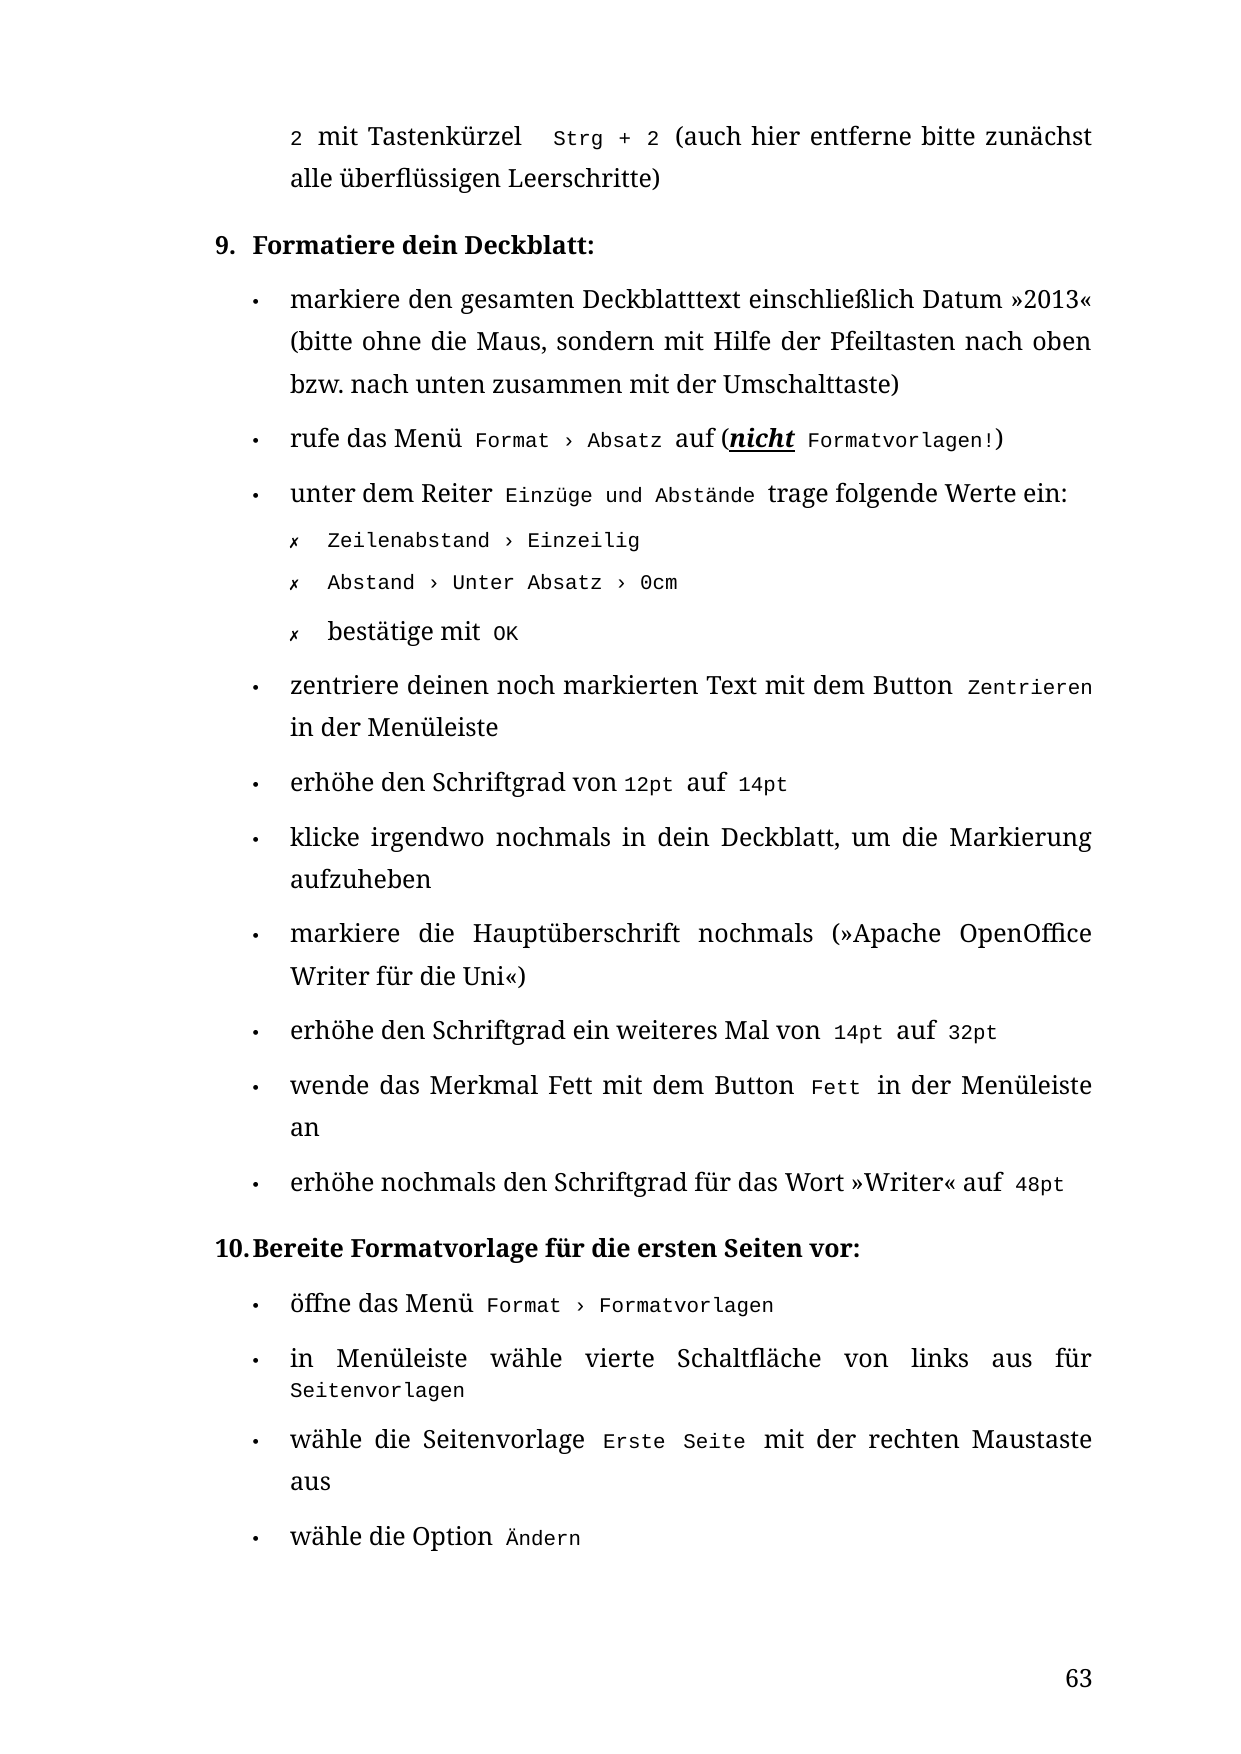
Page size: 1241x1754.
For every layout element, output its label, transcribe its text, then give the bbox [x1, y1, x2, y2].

list öffne das Menü Format › Formatvorlagen [252, 1286, 1093, 1320]
list wähle die Seitenvorlage Erste Seite mit der rechten Maustaste aus [252, 1422, 1093, 1498]
list klicke irgendwo nochmals in dein Deckblatt, um die Markierung aufzuheben [252, 819, 1093, 896]
list unter dem Reiter Einzüge und Abstände trage folgende Werte ein: [252, 475, 1093, 509]
list erhöhe den Schriftgrad ein weiteres Mal von 14pt auf 32pt [252, 1013, 1093, 1047]
list markiere den gesamten Deckblatttext einschließlich Datum »2013« (bitte ohne die Maus, sondern mit Hilfe der Pfeiltasten nach oben bzw. nach unten zusammen mit der Umschalttaste) [252, 282, 1093, 400]
list Abstand › Unter Absatz › 0cm [290, 572, 1093, 595]
list 2 mit Tastenkürzel Strg + 2 (auch hier entferne bitte zunächst alle überflüssigen Leerschritte) [252, 118, 1093, 194]
list erhöhe den Schriftgrad von 12pt auf 14pt [252, 765, 1093, 799]
list Formatiere dein Deckblatt: [215, 227, 1093, 261]
list markiere die Hauptüberschrift nochmals (»Apache OpenOffice Writer für die Uni«) [252, 916, 1093, 992]
list rufe das Menü Format › Absatz auf (nicht Formatvorlagen!) [252, 421, 1093, 455]
list in Menüleiste wähle vierte Schaltfläche von links aus für Seitenvorlagen [252, 1340, 1093, 1404]
list Zeilenabstand › Einzeilig [290, 530, 1093, 554]
list bestätige mit OK [290, 613, 1093, 647]
list zentriere deinen noch markierten Text mit dem Button Zentrieren in der Menüleiste [252, 668, 1093, 744]
list wende das Merkmal Fett mit dem Button Fett in der Menüleiste an [252, 1067, 1093, 1144]
list Bereite Formatvorlage für die ersten Seiten vor: [215, 1231, 1093, 1265]
list wähle die Option Ändern [252, 1518, 1093, 1552]
list erhöhe nochmals den Schriftgrad für das Wort »Writer« auf 48pt [252, 1164, 1093, 1198]
